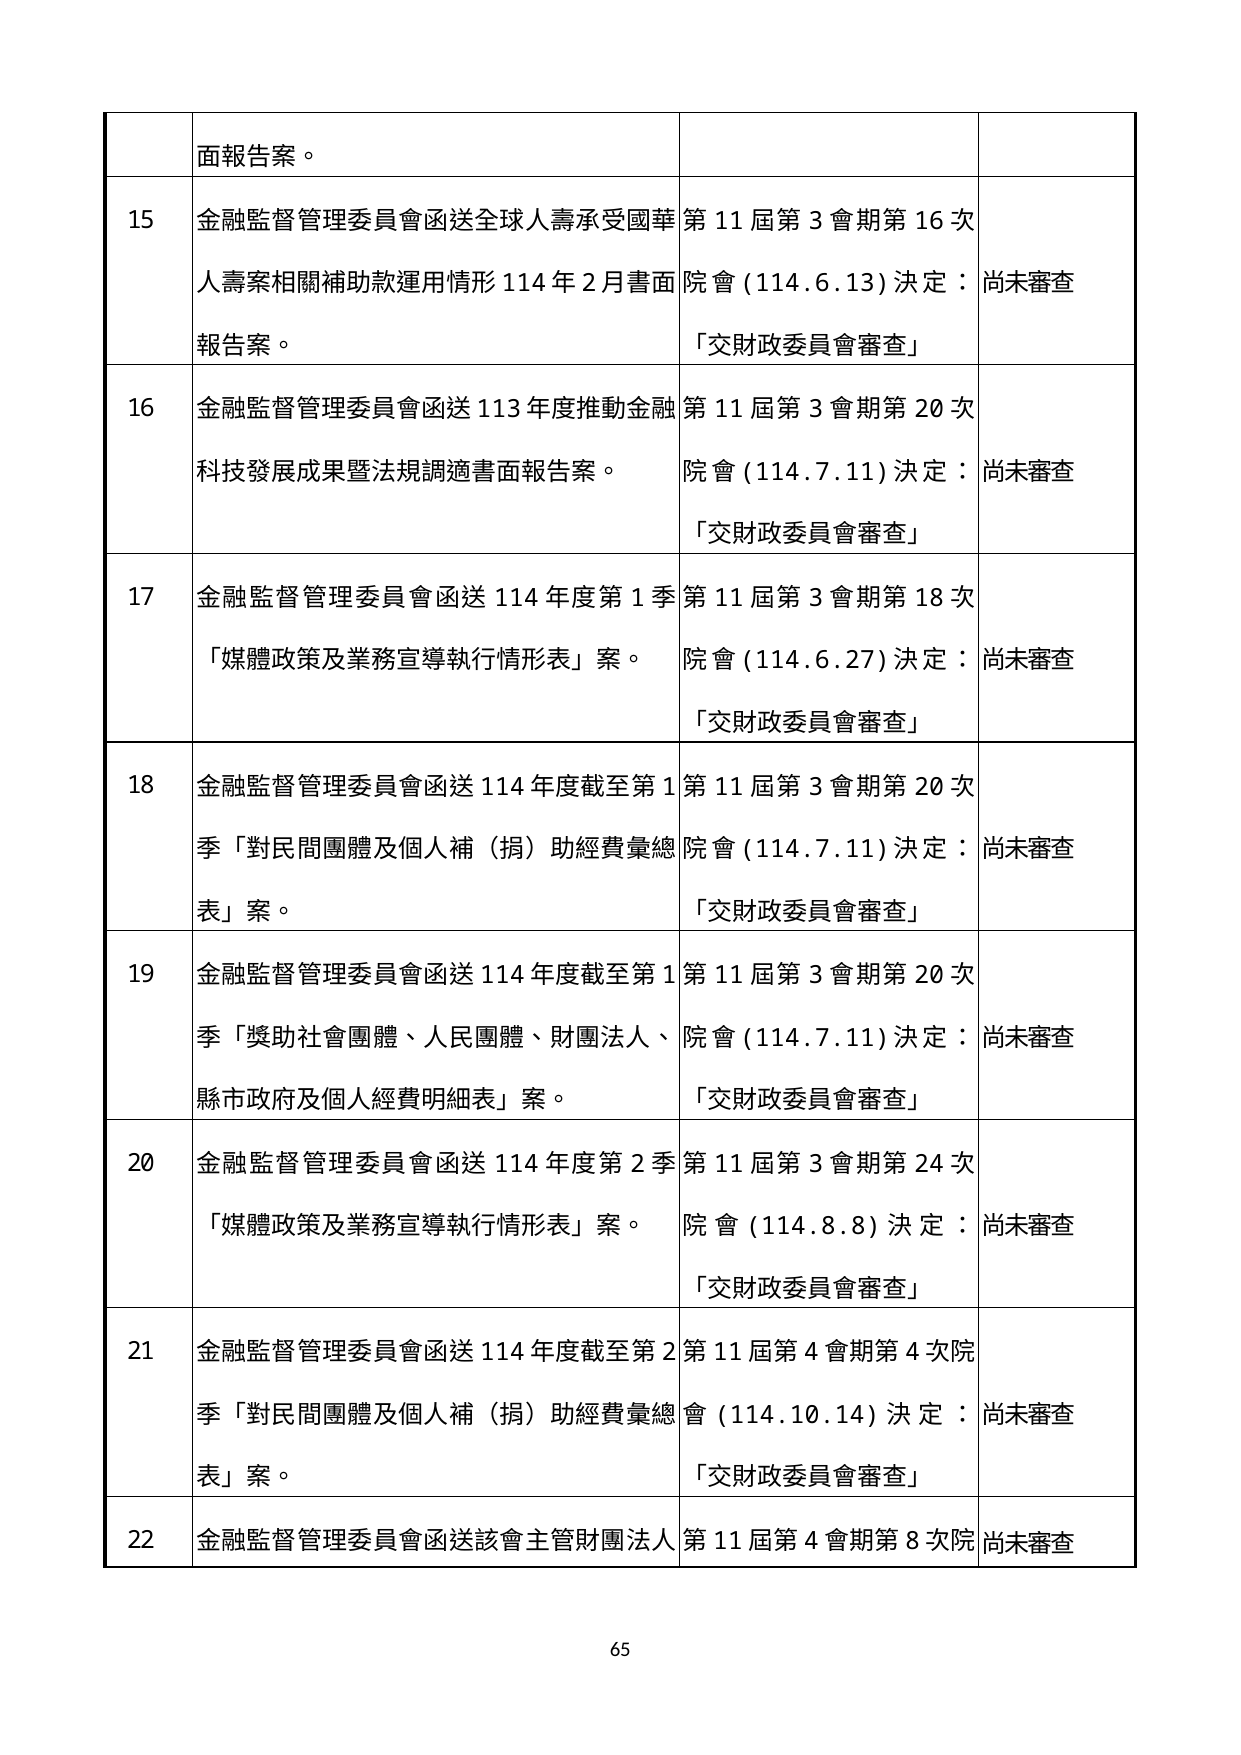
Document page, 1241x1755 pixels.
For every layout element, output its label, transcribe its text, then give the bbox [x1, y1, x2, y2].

table_cell 金融監督管理委員會函送114年度第2季「媒體政策及業務宣導執行情形表」案。 [193, 1120, 679, 1307]
table_cell 尚未審查 [979, 1497, 1134, 1566]
table_cell 尚未審查 [979, 1308, 1134, 1496]
table_cell 金融監督管理委員會函送全球人壽承受國華人壽案相關補助款運用情形114年2月書面報告案。 [193, 177, 679, 364]
table_cell 金融監督管理委員會函送114年度截至第2季「對民間團體及個人補（捐）助經費彙總表」案。 [193, 1308, 679, 1496]
table_cell 尚未審查 [979, 365, 1134, 553]
table_cell 金融監督管理委員會函送113年度推動金融科技發展成果暨法規調適書面報告案。 [193, 365, 679, 553]
table_cell [107, 113, 192, 176]
table_cell [107, 743, 192, 930]
table_cell [107, 177, 192, 364]
table_cell 尚未審查 [979, 743, 1134, 930]
table_cell [680, 113, 978, 176]
table_cell 尚未審查 [979, 177, 1134, 364]
table_cell 金融監督管理委員會函送114年度第1季「媒體政策及業務宣導執行情形表」案。 [193, 554, 679, 741]
table_cell [979, 113, 1134, 176]
table_cell [107, 1308, 192, 1496]
table_cell 金融監督管理委員會函送114年度截至第1季「獎助社會團體、人民團體、財團法人、縣市政府及個人經費明細表」案。 [193, 931, 679, 1118]
table_cell 第11屆第3會期第18次院會(114.6.27)決定：「交財政委員會審查」 [680, 554, 978, 741]
table_cell [107, 365, 192, 553]
table_cell 面報告案。 [193, 113, 679, 176]
table_cell 尚未審查 [979, 931, 1134, 1118]
table_cell 第11屆第3會期第20次院會(114.7.11)決定：「交財政委員會審查」 [680, 365, 978, 553]
table_cell 尚未審查 [979, 554, 1134, 741]
table_cell 金融監督管理委員會函送114年度截至第1季「對民間團體及個人補（捐）助經費彙總表」案。 [193, 743, 679, 930]
table_cell 尚未審查 [979, 1120, 1134, 1307]
table_cell 第11屆第3會期第20次院會(114.7.11)決定：「交財政委員會審查」 [680, 743, 978, 930]
table_cell [107, 1120, 192, 1307]
table_cell 第11屆第4會期第8次院 [680, 1497, 978, 1566]
table_cell [107, 1497, 192, 1566]
table_cell 第11屆第4會期第4次院會(114.10.14)決定：「交財政委員會審查」 [680, 1308, 978, 1496]
table_cell 第11屆第3會期第16次院會(114.6.13)決定：「交財政委員會審查」 [680, 177, 978, 364]
table_cell [107, 554, 192, 741]
table_cell 第11屆第3會期第24次院會(114.8.8)決定：「交財政委員會審查」 [680, 1120, 978, 1307]
table_cell 金融監督管理委員會函送該會主管財團法人 [193, 1497, 679, 1566]
table_cell 第11屆第3會期第20次院會(114.7.11)決定：「交財政委員會審查」 [680, 931, 978, 1118]
table_cell [107, 931, 192, 1118]
